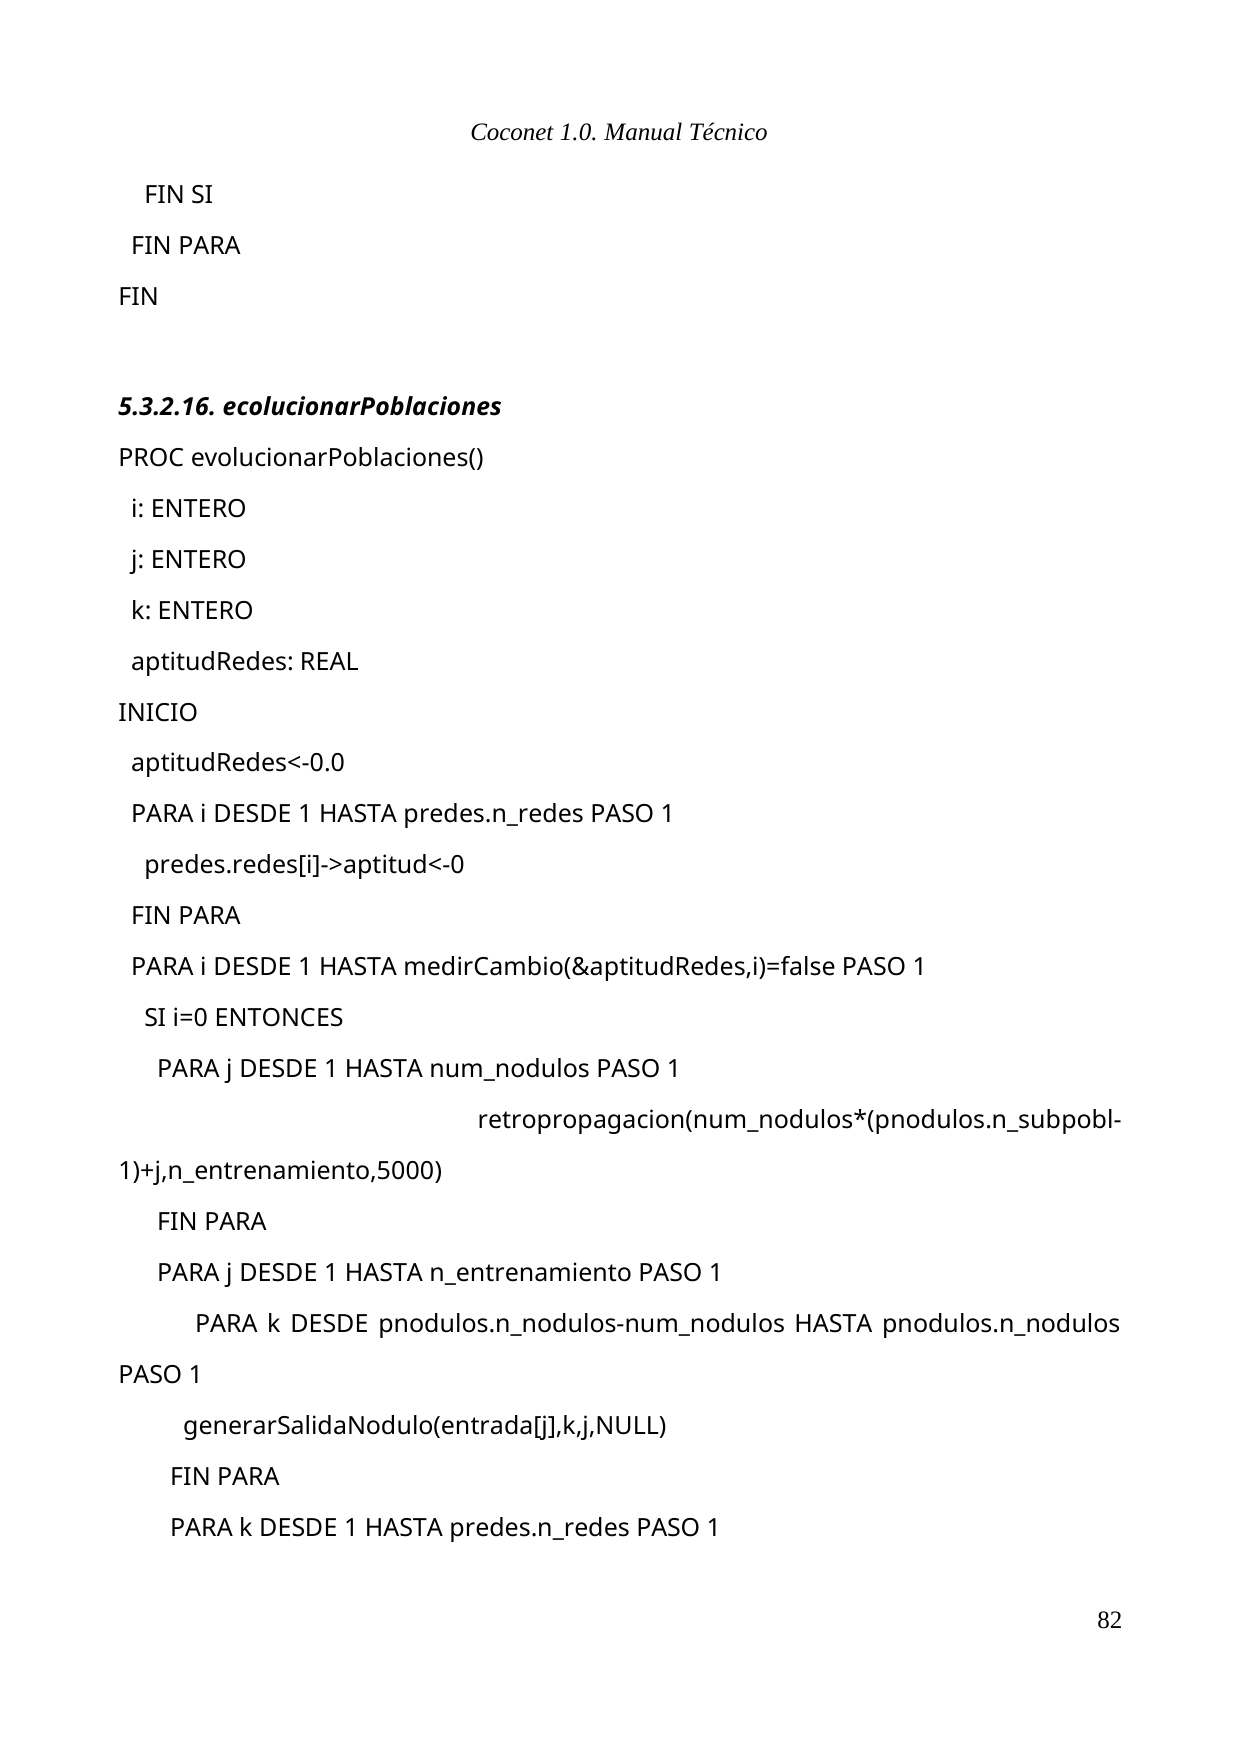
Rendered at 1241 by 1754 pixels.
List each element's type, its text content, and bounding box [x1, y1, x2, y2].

text PARA k DESDE pnodulos.n_nodulos-num_nodulos HASTA pnodulos.n_nodulos PASO 1 [118, 1306, 1122, 1391]
text FIN PARA [118, 898, 1122, 932]
text PARA k DESDE 1 HASTA predes.n_redes PASO 1 [118, 1509, 1122, 1543]
text PROC evolucionarPoblaciones() [118, 440, 1122, 474]
text j: ENTERO [118, 542, 1122, 576]
text FIN [118, 279, 1122, 313]
text i: ENTERO [118, 491, 1122, 525]
text PARA i DESDE 1 HASTA predes.n_redes PASO 1 [118, 796, 1122, 830]
text SI i=0 ENTONCES [118, 1000, 1122, 1034]
text aptitudRedes<-0.0 [118, 745, 1122, 779]
text generarSalidaNodulo(entrada[j],k,j,NULL) [118, 1408, 1122, 1442]
text FIN SI [118, 177, 1122, 211]
text predes.redes[i]->aptitud<-0 [118, 847, 1122, 881]
text PARA i DESDE 1 HASTA medirCambio(&aptitudRedes,i)=false PASO 1 [118, 949, 1122, 983]
text FIN PARA [118, 228, 1122, 262]
text k: ENTERO [118, 593, 1122, 627]
text PARA j DESDE 1 HASTA n_entrenamiento PASO 1 [118, 1255, 1122, 1289]
subtitle 5.3.2.16. ecolucionarPoblaciones [118, 389, 1122, 423]
text INICIO [118, 694, 1122, 728]
text FIN PARA [118, 1204, 1122, 1238]
text retropropagacion(num_nodulos*(pnodulos.n_subpobl-1)+j,n_entrenamiento,5000) [118, 1102, 1122, 1187]
text PARA j DESDE 1 HASTA num_nodulos PASO 1 [118, 1051, 1122, 1085]
text aptitudRedes: REAL [118, 643, 1122, 677]
text FIN PARA [118, 1458, 1122, 1492]
